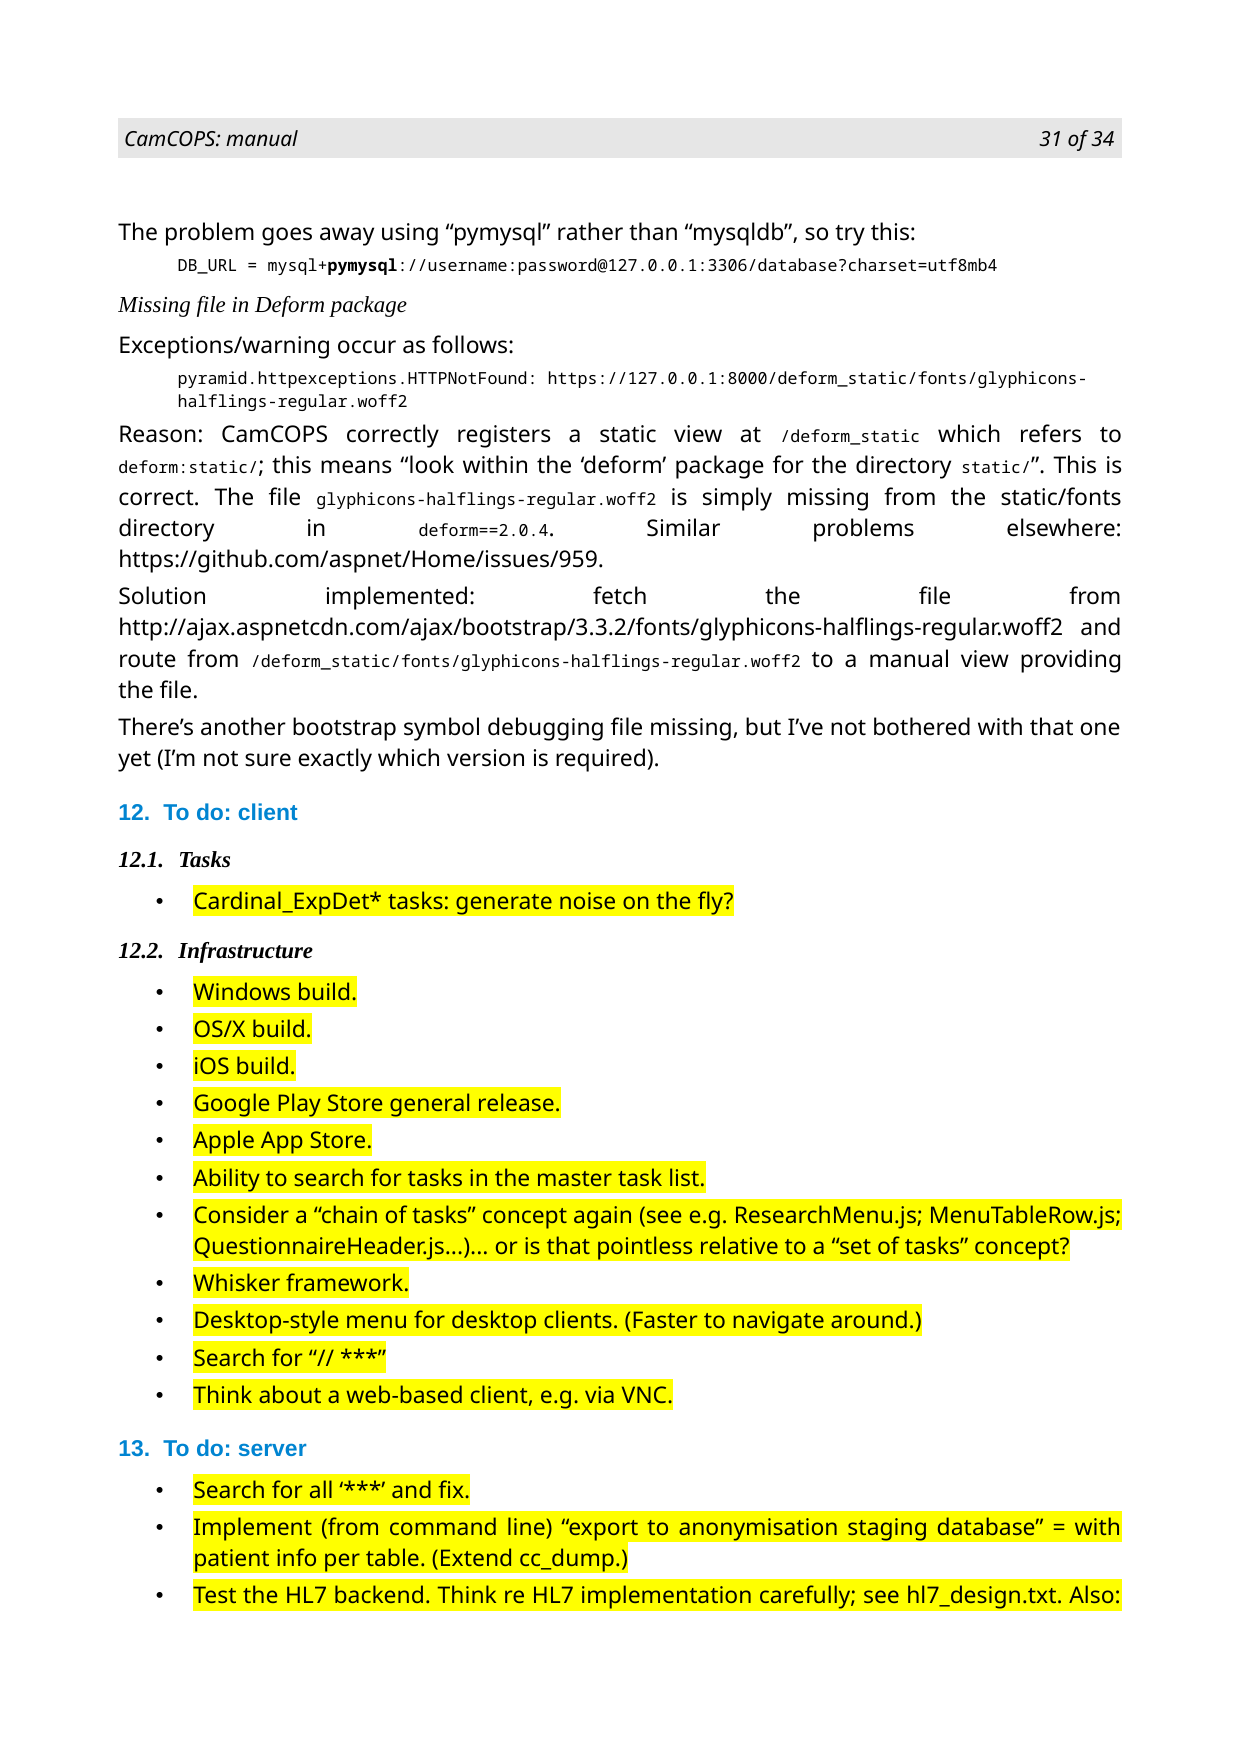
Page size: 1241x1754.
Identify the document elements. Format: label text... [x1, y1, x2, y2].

list Whisker framework. [156, 1267, 1122, 1298]
subtitle Missing file in Deform package [118, 291, 1122, 317]
text The problem goes away using “pymysql” rather than “mysqldb”, so try this: [118, 216, 1122, 247]
list Implement (from command line) “export to anonymisation staging database” = with patient info per table. (Extend cc_dump.) [156, 1511, 1122, 1573]
list Test the HL7 backend. Think re HL7 implementation carefully; see hl7_design.txt. Also: [156, 1579, 1122, 1611]
list Windows build. [156, 976, 1122, 1007]
text There’s another bootstrap symbol debugging file missing, but I’ve not bothered with that one yet (I’m not sure exactly which version is required). [118, 711, 1122, 773]
list Ability to search for tasks in the master task list. [156, 1161, 1122, 1193]
subtitle Infrastructure [118, 937, 1122, 963]
list Search for all ‘***’ and fix. [156, 1474, 1122, 1505]
subtitle To do: client [118, 798, 1122, 825]
list Search for “// ***” [156, 1341, 1122, 1373]
text pyramid.httpexceptions.HTTPNotFound: https://127.0.0.1:8000/deform_static/fonts/glyphicons-halflings-regular.woff2 [177, 367, 1122, 412]
subtitle To do: server [118, 1435, 1122, 1461]
text Solution implemented: fetch the file from http://ajax.aspnetcdn.com/ajax/bootstrap/3.3.2/fonts/glyphicons-halflings-regular.woff2 and route from /deform_static/fonts/glyphicons-halflings-regular.woff2 to a manual view providing the file. [118, 580, 1122, 705]
text Exceptions/warning occur as follows: [118, 329, 1122, 361]
list Apple App Store. [156, 1124, 1122, 1156]
list Think about a web-based client, e.g. via VNC. [156, 1379, 1122, 1410]
subtitle Tasks [118, 846, 1122, 872]
list iOS build. [156, 1050, 1122, 1081]
list Google Play Store general release. [156, 1087, 1122, 1118]
text DB_URL = mysql+pymysql://username:password@127.0.0.1:3306/database?charset=utf8mb4 [177, 253, 1122, 276]
text Reason: CamCOPS correctly registers a static view at /deform_static which refers to deform:static/; this means “look within the ‘deform’ package for the directory static/”. This is correct. The file glyphicons-halflings-regular.woff2 is simply missing from the static/fonts directory in deform==2.0.4. Similar problems elsewhere: https://github.com/aspnet/Home/issues/959. [118, 418, 1122, 574]
list Consider a “chain of tasks” concept again (see e.g. ResearchMenu.js; MenuTableRow.js; QuestionnaireHeader.js...)... or is that pointless relative to a “set of tasks” concept? [156, 1199, 1122, 1261]
list Desktop-style menu for desktop clients. (Faster to navigate around.) [156, 1304, 1122, 1336]
list OS/X build. [156, 1013, 1122, 1044]
list Cardinal_ExpDet* tasks: generate noise on the fly? [156, 884, 1122, 916]
